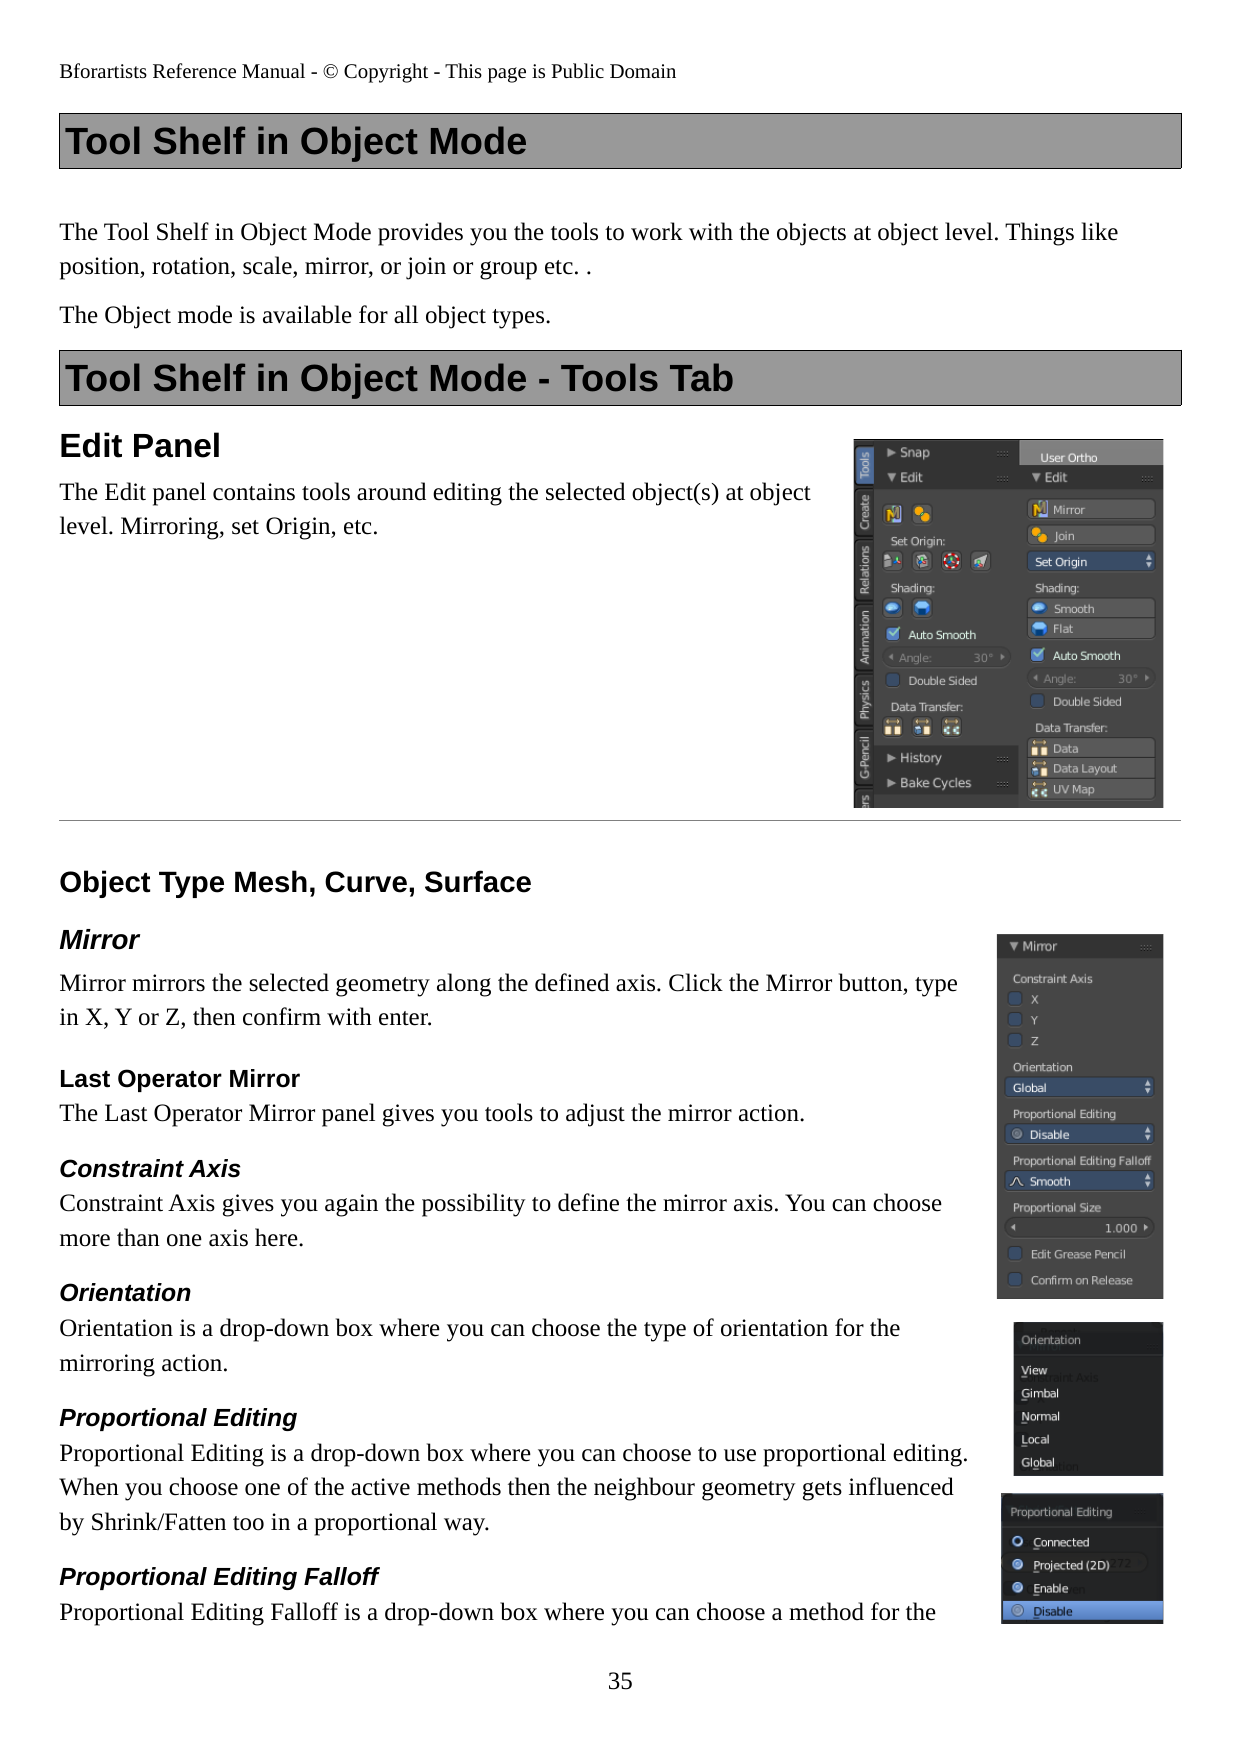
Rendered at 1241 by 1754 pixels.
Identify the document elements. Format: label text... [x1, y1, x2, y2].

picture [1013, 1322, 1164, 1476]
text The Edit panel contains tools around editing the selected object(s) at object level. Mirroring, set Origin, etc. [59, 477, 853, 540]
text Proportional Editing is a drop-down box where you can choose to use proportional editing. When you choose one of the active methods then the neighbour geometry gets influenced by Shrink/Fatten too in a proportional way. [59, 1438, 1181, 1535]
text Mirror mirrors the selected geometry along the defined axis. Click the Mirror button, type in X, Y or Z, then confirm with enter. [59, 968, 996, 1031]
subtitle [1164, 1403, 1181, 1431]
subtitle [1164, 1154, 1181, 1182]
picture [1001, 1493, 1164, 1624]
text The Object mode is available for all object types. [59, 301, 1181, 329]
subtitle Proportional Editing Falloff [59, 1562, 1001, 1591]
text Constraint Axis gives you again the possibility to define the mirror axis. You can choose more than one axis here. [59, 1188, 996, 1252]
text Proportional Editing Falloff is a drop-down box where you can choose a method for the [59, 1597, 1181, 1626]
subtitle Proportional Editing [59, 1403, 1013, 1431]
text The Tool Shelf in Object Mode provides you the tools to work with the objects at object level. Things like position, rotation, scale, mirror, or join or group etc. . [59, 217, 1181, 280]
table_header Tool Shelf in Object Mode - Tools Tab [60, 351, 1181, 405]
subtitle [1164, 1064, 1181, 1092]
picture [853, 439, 1164, 808]
subtitle Object Type Mesh, Curve, Surface [59, 864, 1181, 898]
text The Last Operator Mirror panel gives you tools to adjust the mirror action. [59, 1098, 996, 1127]
subtitle Edit Panel [59, 426, 1181, 464]
subtitle Last Operator Mirror [59, 1064, 996, 1092]
subtitle Mirror [59, 923, 1181, 955]
text Orientation is a drop-down box where you can choose the type of orientation for the mirroring action. [59, 1313, 1181, 1376]
picture [996, 934, 1164, 1299]
subtitle Orientation [59, 1278, 1181, 1307]
table_header Tool Shelf in Object Mode [60, 114, 1181, 168]
subtitle Constraint Axis [59, 1154, 996, 1182]
